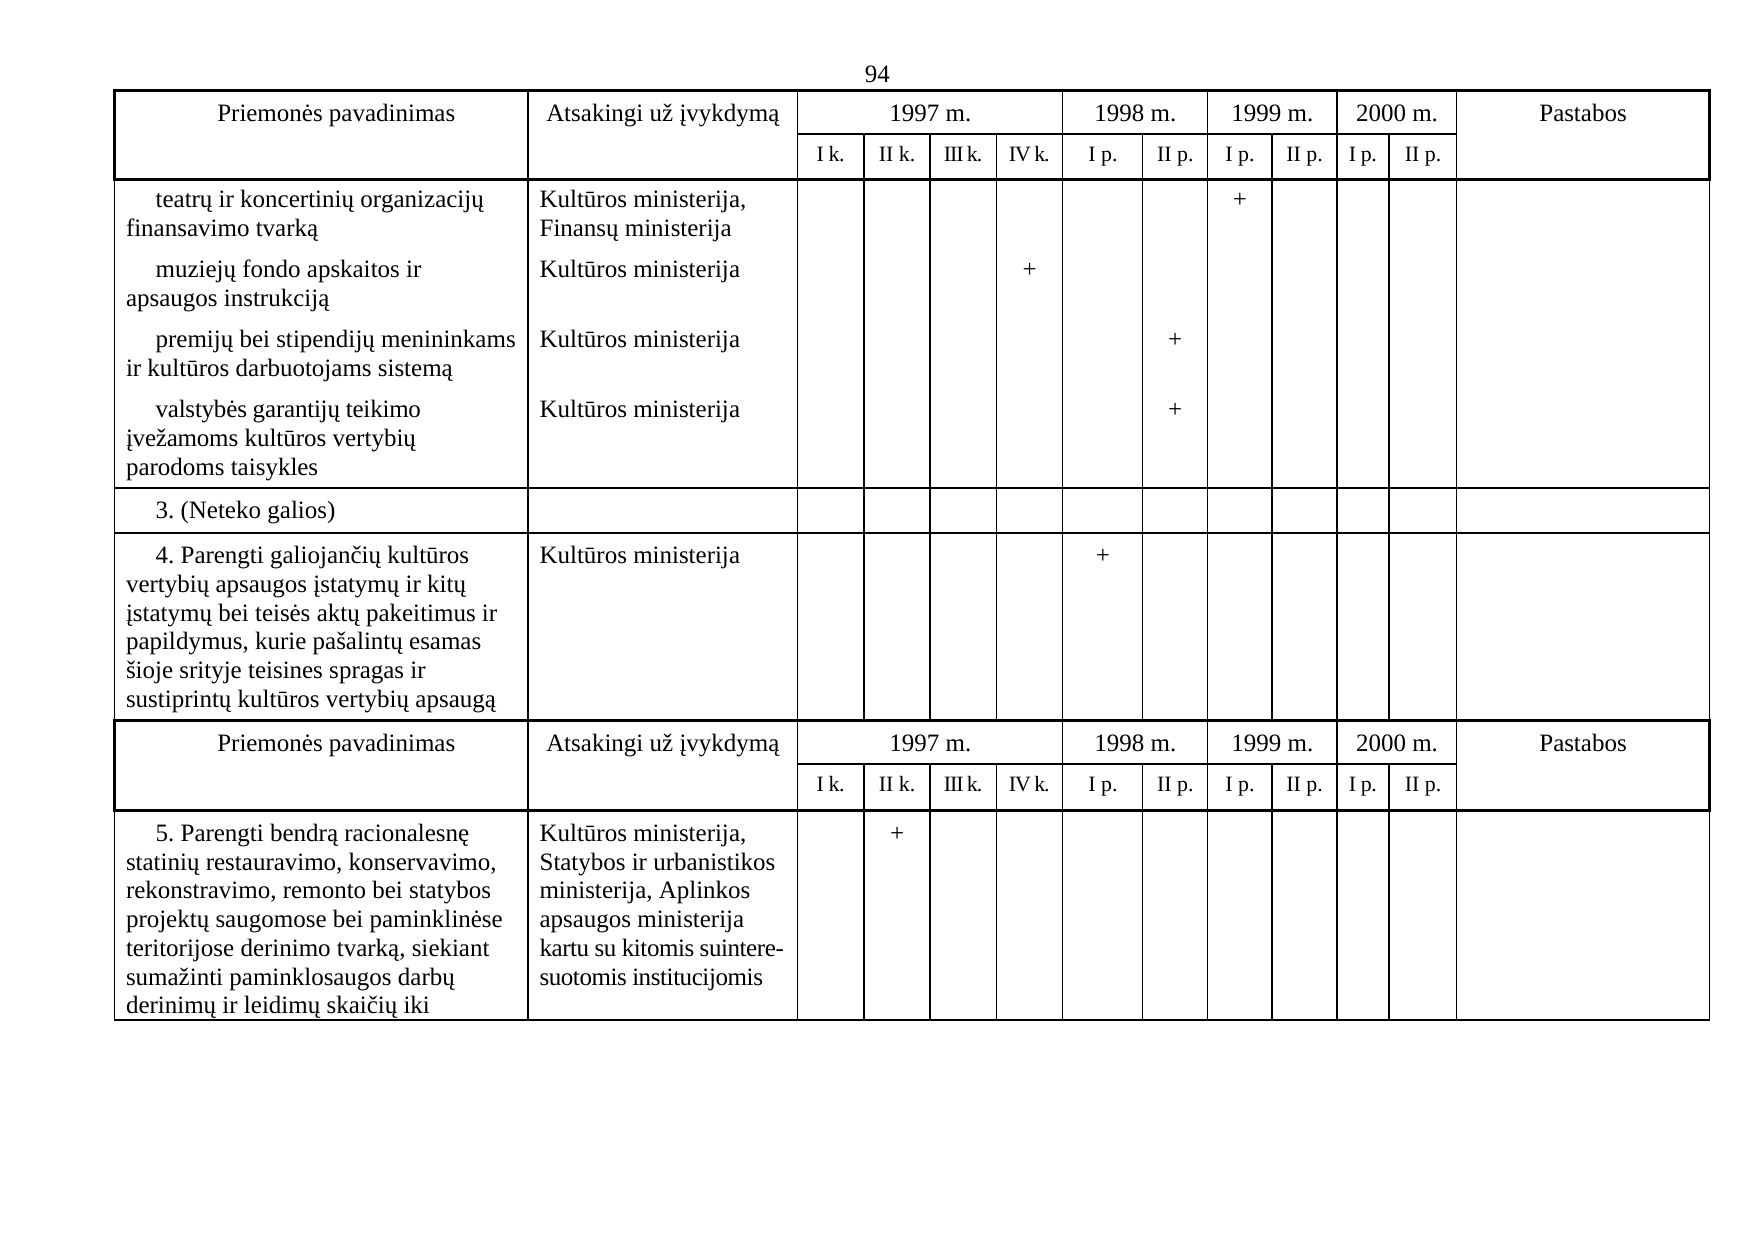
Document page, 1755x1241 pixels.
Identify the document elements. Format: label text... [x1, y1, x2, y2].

table_cell [798, 388, 863, 487]
table_cell [1390, 812, 1456, 1019]
table_cell I p. [1338, 765, 1388, 808]
table_cell [798, 534, 863, 719]
table_cell + [1143, 388, 1207, 487]
table_cell [1273, 534, 1336, 719]
table_cell muziejų fondo apskaitos ir apsaugos instrukciją [115, 248, 527, 318]
table_cell [1273, 248, 1336, 318]
table_cell [798, 812, 863, 1019]
table_cell [931, 248, 996, 318]
table_cell I k. [798, 135, 863, 178]
table_cell [931, 388, 996, 487]
table_cell + [997, 248, 1062, 318]
table_cell II p. [1390, 765, 1456, 808]
table_cell [116, 133, 527, 178]
table_cell [1390, 248, 1456, 318]
table_cell [529, 133, 797, 178]
table_cell IV k. [997, 765, 1062, 808]
table_cell [1390, 534, 1456, 719]
table_cell [1063, 181, 1142, 248]
table_cell [1273, 489, 1336, 532]
table_cell [1390, 181, 1456, 248]
table_cell Priemonės pavadinimas [116, 722, 527, 763]
table_cell Pastabos [1457, 722, 1708, 763]
table_cell [1457, 318, 1709, 388]
table_cell [931, 489, 996, 532]
table_cell [931, 534, 996, 719]
table_cell [931, 318, 996, 388]
table_header Priemonės pavadinimas [116, 92, 527, 133]
table_cell [1390, 318, 1456, 388]
table_cell [997, 534, 1062, 719]
table_cell + [865, 812, 929, 1019]
table_cell + [1063, 534, 1142, 719]
table_header Atsakingi už įvykdymą [529, 92, 797, 133]
table_cell [1208, 812, 1271, 1019]
table_cell II p. [1143, 765, 1207, 808]
table_cell [1390, 489, 1456, 532]
table_header 1999 m. [1208, 92, 1336, 133]
table_cell [1338, 489, 1388, 532]
table_cell [1063, 388, 1142, 487]
table_cell [1143, 489, 1207, 532]
table_cell [529, 489, 797, 532]
table_cell [1208, 489, 1271, 532]
table_cell [1208, 318, 1271, 388]
table_cell [1143, 181, 1207, 248]
table_cell [1208, 388, 1271, 487]
table_cell [798, 489, 863, 532]
table_cell II k. [865, 135, 929, 178]
table_cell III k. [931, 135, 996, 178]
table_cell 1999 m. [1208, 722, 1336, 763]
table_cell [997, 318, 1062, 388]
table_cell [1273, 318, 1336, 388]
table_cell [1063, 489, 1142, 532]
table_cell [1457, 181, 1709, 248]
table_cell [1457, 489, 1709, 532]
table_cell II k. [865, 765, 929, 808]
table_cell [1208, 248, 1271, 318]
table_cell I p. [1063, 765, 1142, 808]
table_cell [865, 388, 929, 487]
table_cell [1457, 534, 1709, 719]
table_cell IV k. [997, 135, 1062, 178]
table_cell [1273, 388, 1336, 487]
table_cell [997, 812, 1062, 1019]
table_cell 4. Parengti galiojančių kultūros vertybių apsaugos įstatymų ir kitų įstatymų bei teisės aktų pakeitimus ir papildymus, kurie pašalintų esamas šioje srityje teisines spragas ir sustiprintų kultūros vertybių apsaugą [115, 534, 527, 719]
table_cell [798, 318, 863, 388]
table_cell [1390, 388, 1456, 487]
table_cell [1208, 534, 1271, 719]
table_cell [1457, 248, 1709, 318]
table_cell + [1143, 318, 1207, 388]
table_cell [931, 181, 996, 248]
table_cell I k. [798, 765, 863, 808]
table_cell I p. [1208, 765, 1271, 808]
table_cell Atsakingi už įvykdymą [529, 722, 797, 763]
table_cell 1998 m. [1063, 722, 1207, 763]
table_cell I p. [1208, 135, 1271, 178]
table_cell Kultūros ministerija [529, 534, 797, 719]
table_cell 5. Parengti bendrą racionalesnę statinių restauravimo, konservavimo, rekonstravimo, remonto bei statybos projektų saugomose bei paminklinėse teritorijose derinimo tvarką, siekiant sumažinti paminklosaugos darbų derinimų ir leidimų skaičių iki [115, 812, 527, 1019]
table_cell Kultūros ministerija [529, 318, 797, 388]
table_cell [931, 812, 996, 1019]
table_cell Kultūros ministerija, Finansų ministerija [529, 181, 797, 248]
table_cell [1063, 318, 1142, 388]
table_cell [1338, 181, 1388, 248]
table_cell Kultūros ministerija [529, 248, 797, 318]
table_cell [1143, 534, 1207, 719]
table_cell [1457, 763, 1708, 808]
table_cell [1338, 812, 1388, 1019]
table_cell [997, 388, 1062, 487]
table_cell I p. [1063, 135, 1142, 178]
table_cell II p. [1390, 135, 1456, 178]
table_cell [1063, 248, 1142, 318]
table_cell [1063, 812, 1142, 1019]
table_cell II p. [1273, 765, 1336, 808]
table_cell 1997 m. [798, 722, 1062, 763]
table_cell [1338, 318, 1388, 388]
table_cell teatrų ir koncertinių organizacijų finansavimo tvarką [115, 181, 527, 248]
table_cell [865, 181, 929, 248]
table_cell [865, 318, 929, 388]
table_cell [997, 181, 1062, 248]
table_cell I p. [1338, 135, 1388, 178]
table_cell [529, 763, 797, 808]
table_cell [1457, 812, 1709, 1019]
table_cell [865, 248, 929, 318]
table_cell [798, 248, 863, 318]
table_header Pastabos [1457, 92, 1708, 133]
table_cell II p. [1273, 135, 1336, 178]
table_header 1998 m. [1063, 92, 1207, 133]
table_cell [1273, 812, 1336, 1019]
table_cell [1338, 248, 1388, 318]
table_cell + [1208, 181, 1271, 248]
table_cell 3. (Neteko galios) [115, 489, 527, 532]
table_cell Kultūros ministerija [529, 388, 797, 487]
table_cell Kultūros ministerija, Statybos ir urbanistikos ministerija, Aplinkos apsaugos ministerija kartu su kitomis suintere-suotomis institucijomis [529, 812, 797, 1019]
table_cell [1143, 248, 1207, 318]
table_cell [1338, 388, 1388, 487]
table_cell 2000 m. [1338, 722, 1456, 763]
table_cell premijų bei stipendijų menininkams ir kultūros darbuotojams sistemą [115, 318, 527, 388]
table_cell II p. [1143, 135, 1207, 178]
table_cell [865, 489, 929, 532]
table_cell [116, 763, 527, 808]
table_cell [1273, 181, 1336, 248]
table_cell [997, 489, 1062, 532]
table_cell [798, 181, 863, 248]
table_header 1997 m. [798, 92, 1062, 133]
table_cell [1338, 534, 1388, 719]
table_cell [1143, 812, 1207, 1019]
table_cell [865, 534, 929, 719]
table_cell valstybės garantijų teikimo įvežamoms kultūros vertybių parodoms taisykles [115, 388, 527, 487]
table_cell [1457, 388, 1709, 487]
table_cell III k. [931, 765, 996, 808]
table_cell [1457, 133, 1708, 178]
table_header 2000 m. [1338, 92, 1456, 133]
